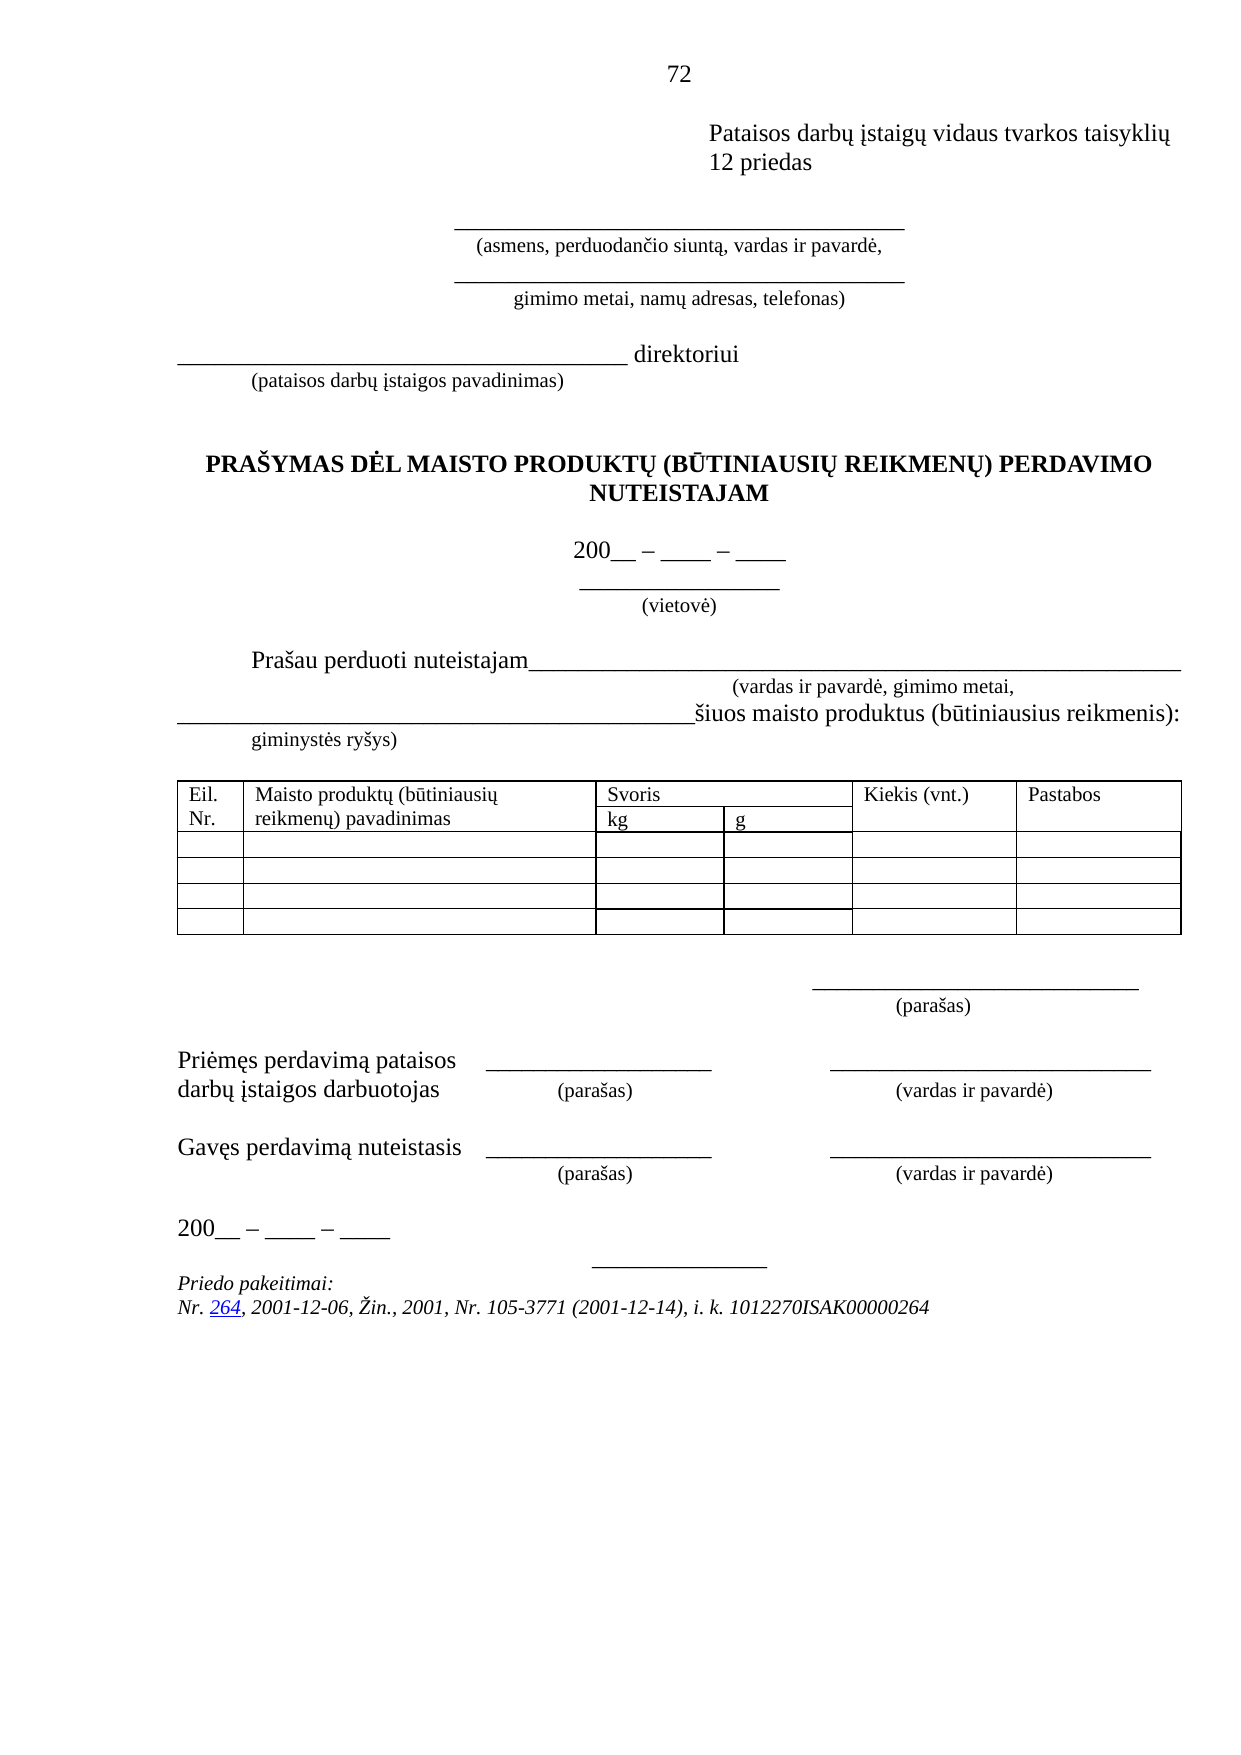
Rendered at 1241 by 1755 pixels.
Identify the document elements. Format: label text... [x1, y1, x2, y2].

text (parašas) [177, 993, 1181, 1017]
text (parašas) (vardas ir pavardė) [177, 1161, 1181, 1185]
text darbų įstaigos darbuotojas (parašas) (vardas ir pavardė) [177, 1074, 1181, 1103]
text 200__ – ____ – ____ [177, 535, 1181, 564]
table_cell [178, 884, 243, 908]
text ____________________________________ direktoriui [177, 339, 1181, 367]
table_cell [178, 832, 243, 857]
table_header Eil. Nr. [178, 782, 243, 831]
table_cell [1017, 858, 1180, 882]
table_cell [244, 832, 595, 857]
text giminystės ryšys) [177, 727, 1181, 751]
text ______________ [177, 1242, 1181, 1271]
table_cell [1017, 909, 1180, 934]
text gimimo metai, namų adresas, telefonas) [177, 286, 1181, 310]
table_cell [1017, 884, 1180, 908]
table_cell [597, 910, 723, 934]
table_header Svoris [597, 782, 852, 806]
table_cell [725, 833, 852, 857]
table_cell [597, 884, 723, 908]
text Pataisos darbų įstaigų vidaus tvarkos taisyklių [709, 118, 1181, 147]
table_header Kiekis (vnt.) [853, 782, 1016, 806]
table_cell kg [597, 807, 723, 831]
table_cell [178, 909, 243, 934]
table_cell [1017, 832, 1180, 857]
table_header Pastabos [1017, 782, 1181, 831]
table_cell [853, 832, 1016, 857]
text Priedo pakeitimai: [177, 1271, 1181, 1295]
table_cell [178, 858, 243, 882]
text (vietovė) [177, 593, 1181, 617]
text 12 priedas [177, 147, 1181, 176]
text ________________ [177, 564, 1181, 593]
text PRAŠYMAS DĖL MAISTO PRODUKTŲ (BŪTINIAUSIŲ REIKMENŲ) PERDAVIMO NUTEISTAJAM [177, 449, 1181, 507]
table_cell [244, 884, 595, 908]
text Nr. 264, 2001-12-06, Žin., 2001, Nr. 105-3771 (2001-12-14), i. k. 1012270ISAK00000264 [177, 1295, 1181, 1319]
text (pataisos darbų įstaigos pavadinimas) [177, 367, 1181, 392]
table_cell [853, 858, 1016, 882]
table_cell [725, 884, 852, 908]
table_cell [725, 910, 852, 934]
text šiuos maisto produktus (būtiniausius reikmenis): [177, 698, 1181, 727]
text (asmens, perduodančio siuntą, vardas ir pavardė, [177, 233, 1181, 257]
text 200__ – ____ – ____ [177, 1213, 1181, 1242]
text (vardas ir pavardė, gimimo metai, [177, 674, 1181, 698]
table_cell g [725, 807, 852, 831]
text Prašau perduoti nuteistajam [177, 646, 1181, 674]
table_cell [244, 909, 595, 934]
table_cell [597, 833, 723, 857]
text Priėmęs perdavimą pataisos [177, 1046, 1181, 1074]
table_cell [725, 858, 852, 882]
text ____________________________________ [177, 257, 1181, 286]
table_cell [853, 884, 1016, 908]
table_cell [597, 858, 723, 882]
text Gavęs perdavimą nuteistasis [177, 1132, 1181, 1161]
table_cell [244, 858, 595, 882]
table_header Maisto produktų (būtiniausių reikmenų) pavadinimas [244, 782, 595, 831]
text ____________________________________ [177, 204, 1181, 233]
table_cell [853, 909, 1016, 934]
table_cell [853, 806, 1016, 831]
